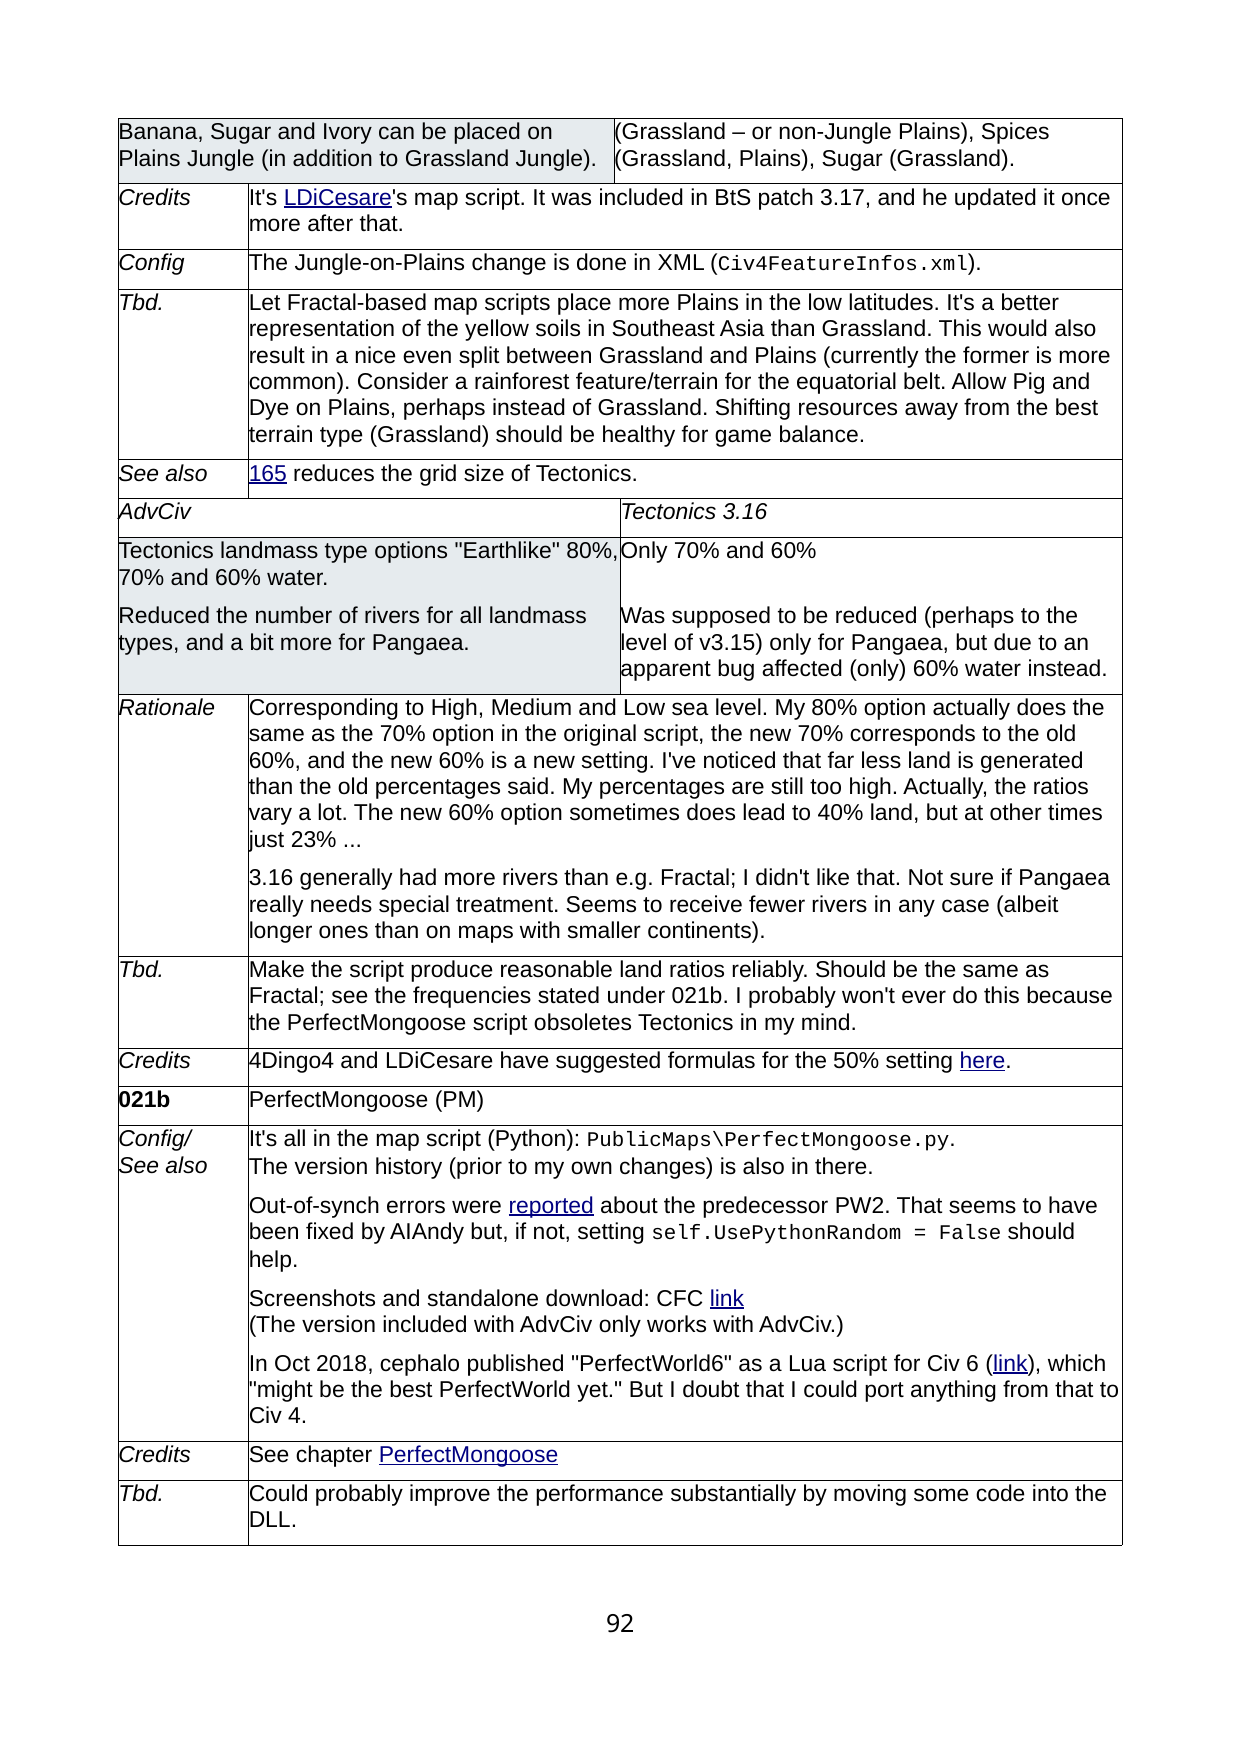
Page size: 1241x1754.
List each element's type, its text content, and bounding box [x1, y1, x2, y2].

table_cell (Grassland – or non-Jungle Plains), Spices (Grassland, Plains), Sugar (Grassland). [615, 119, 1122, 183]
table_cell Only 70% and 60% Was supposed to be reduced (perhaps to the level of v3.15) only for Pangaea, but due to an apparent bug affected (only) 60% water instead. [621, 538, 1122, 694]
table_cell Banana, Sugar and Ivory can be placed on Plains Jungle (in addition to Grassland Jungle). [119, 119, 614, 183]
table_cell Could probably improve the performance substantially by moving some code into the DLL. [249, 1481, 1122, 1545]
table_cell See chapter PerfectMongoose [249, 1442, 1122, 1480]
table_cell Config/ See also [119, 1126, 248, 1441]
table_cell Credits [119, 184, 248, 248]
table_cell Rationale [119, 695, 248, 956]
table_cell Tectonics 3.16 [621, 499, 1122, 537]
table_cell 4Dingo4 and LDiCesare have suggested formulas for the 50% setting here. [249, 1049, 1122, 1086]
table_cell Corresponding to High, Medium and Low sea level. My 80% option actually does the same as the 70% option in the original script, the new 70% corresponds to the old 60%, and the new 60% is a new setting. I've noticed that far less land is generated than the old percentages said. My percentages are still too high. Actually, the ratios vary a lot. The new 60% option sometimes does lead to 40% land, but at other times just 23% ... 3.16 generally had more rivers than e.g. Fractal; I didn't like that. Not sure if Pangaea really needs special treatment. Seems to receive fewer rivers in any case (albeit longer ones than on maps with smaller continents). [249, 695, 1122, 956]
table_cell It's LDiCesare's map script. It was included in BtS patch 3.17, and he updated it once more after that. [249, 184, 1122, 248]
table_cell The Jungle-on-Plains change is done in XML (Civ4FeatureInfos.xml). [249, 250, 1122, 289]
table_cell See also [119, 460, 248, 498]
table_cell Credits [119, 1442, 248, 1480]
table_cell Credits [119, 1049, 248, 1086]
table_cell Config [119, 250, 248, 289]
table_cell Tbd. [119, 957, 248, 1047]
table_cell 021b [119, 1087, 248, 1125]
table_cell AdvCiv [119, 499, 620, 537]
table_cell PerfectMongoose (PM) [249, 1087, 1122, 1125]
table_cell Tectonics landmass type options "Earthlike" 80%, 70% and 60% water. Reduced the number of rivers for all landmass types, and a bit more for Pangaea. [119, 538, 620, 694]
table_cell 165 reduces the grid size of Tectonics. [249, 460, 1122, 498]
table_cell Let Fractal-based map scripts place more Plains in the low latitudes. It's a better representation of the yellow soils in Southeast Asia than Grassland. This would also result in a nice even split between Grassland and Plains (currently the former is more common). Consider a rainforest feature/terrain for the equatorial belt. Allow Pig and Dye on Plains, perhaps instead of Grassland. Shifting resources away from the best terrain type (Grassland) should be healthy for game balance. [249, 290, 1122, 459]
table_cell It's all in the map script (Python): PublicMaps\PerfectMongoose.py. The version history (prior to my own changes) is also in there. Out-of-synch errors were reported about the predecessor PW2. That seems to have been fixed by AIAndy but, if not, setting self.UsePythonRandom = False should help. Screenshots and standalone download: CFC link (The version included with AdvCiv only works with AdvCiv.) In Oct 2018, cephalo published "PerfectWorld6" as a Lua script for Civ 6 (link), which "might be the best PerfectWorld yet." But I doubt that I could port anything from that to Civ 4. [249, 1126, 1122, 1441]
table_cell Make the script produce reasonable land ratios reliably. Should be the same as Fractal; see the frequencies stated under 021b. I probably won't ever do this because the PerfectMongoose script obsoletes Tectonics in my mind. [249, 957, 1122, 1047]
table_cell Tbd. [119, 290, 248, 459]
table_cell Tbd. [119, 1481, 248, 1545]
